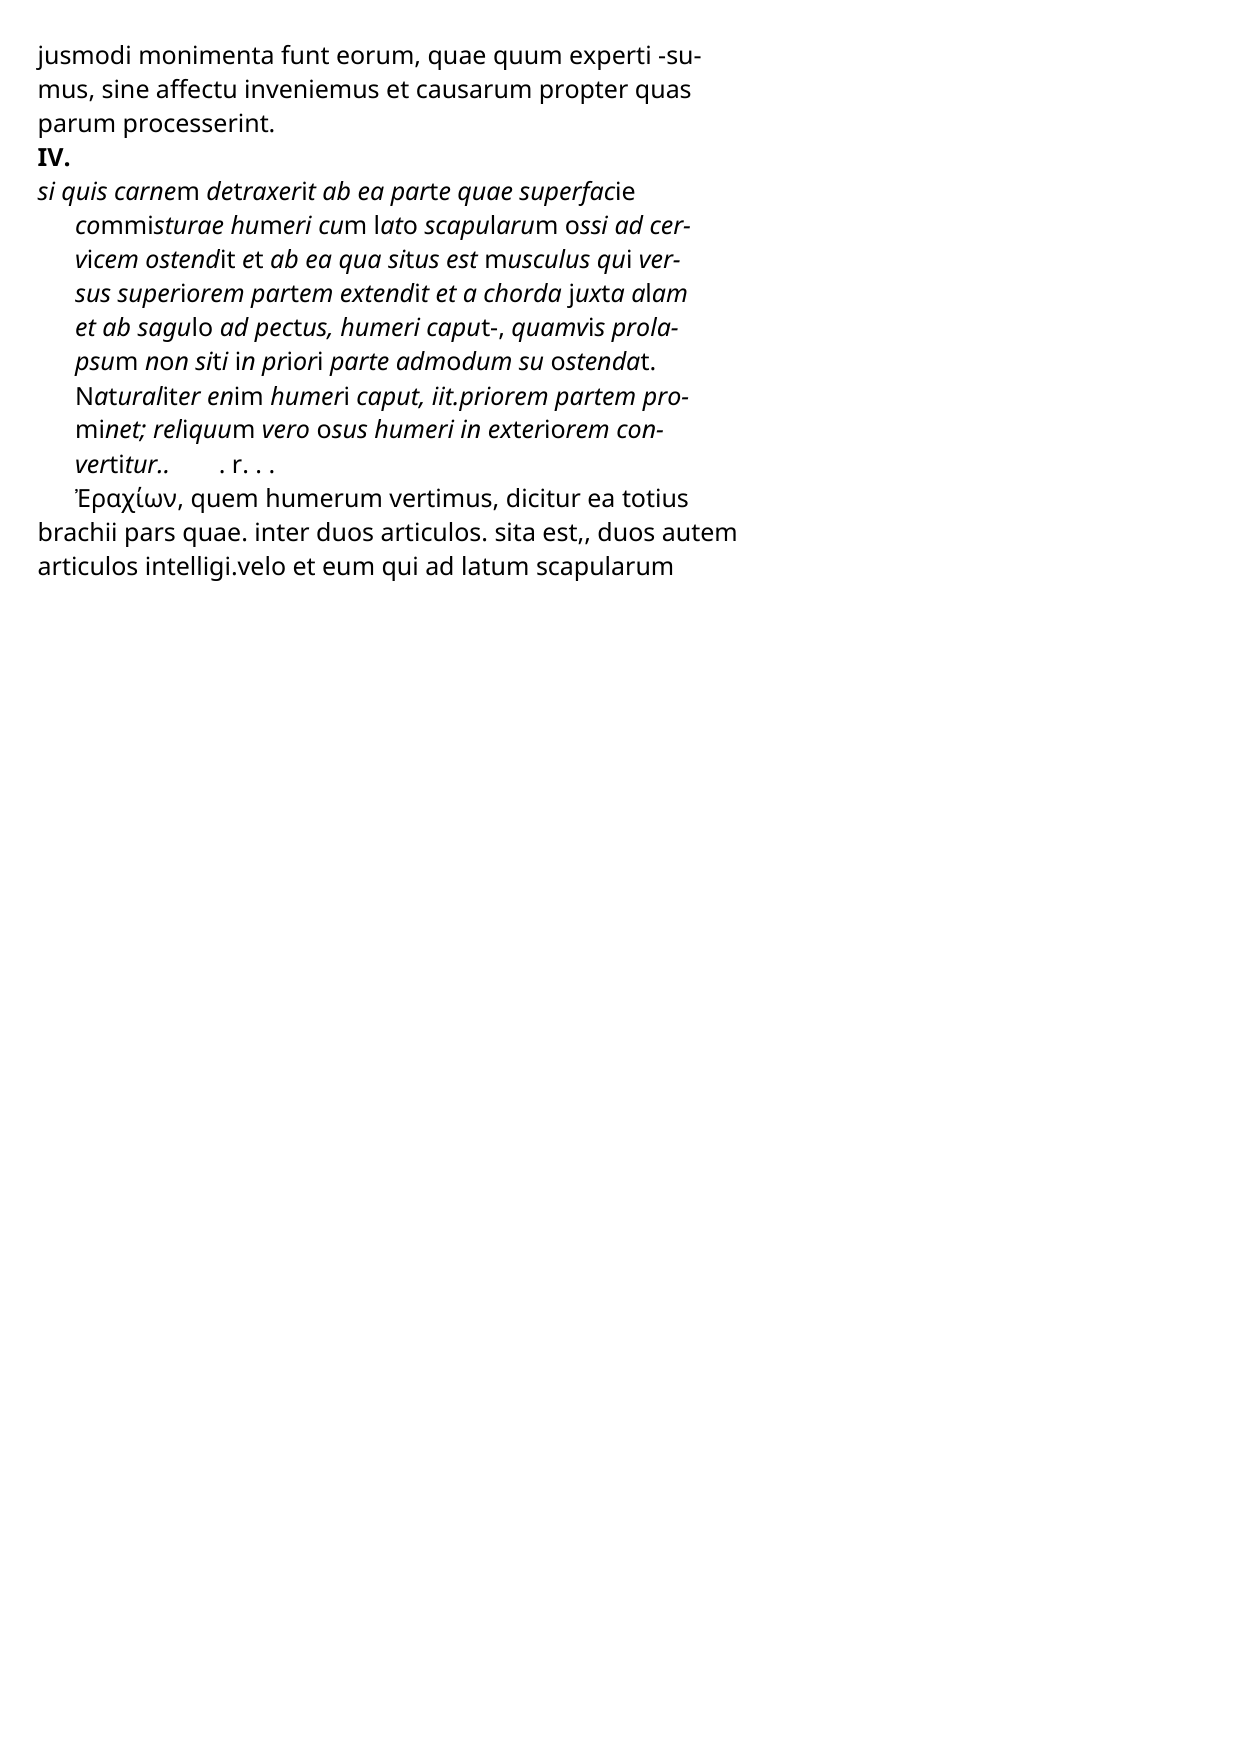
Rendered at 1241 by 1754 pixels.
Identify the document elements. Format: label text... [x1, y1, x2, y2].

text jusmodi monimenta funt eorum, quae quum experti -su- mus, sine affectu inveniemus et causarum propter quas parum processerint. [37, 37, 1203, 140]
text si quis carnem detraxerit ab ea parte quae superfacie commisturae humeri cum lato scapularum ossi ad cer- vicem ostendit et ab ea qua situs est musculus qui ver- sus superiorem partem extendit et a chorda juxta alam et ab sagulo ad pectus, humeri caput-, quamvis prola- psum non siti in priori parte admodum su ostendat. Naturaliter enim humeri caput, iit.priorem partem pro- minet; reliquum vero osus humeri in exteriorem con- vertitur.. . r. . . [37, 174, 1203, 480]
subtitle IV. [37, 140, 1203, 174]
text Ἐραχίων, quem humerum vertimus, dicitur ea totius brachii pars quae. inter duos articulos. sita est,, duos autem articulos intelligi.velo et eum qui ad latum scapularum [37, 480, 1203, 582]
